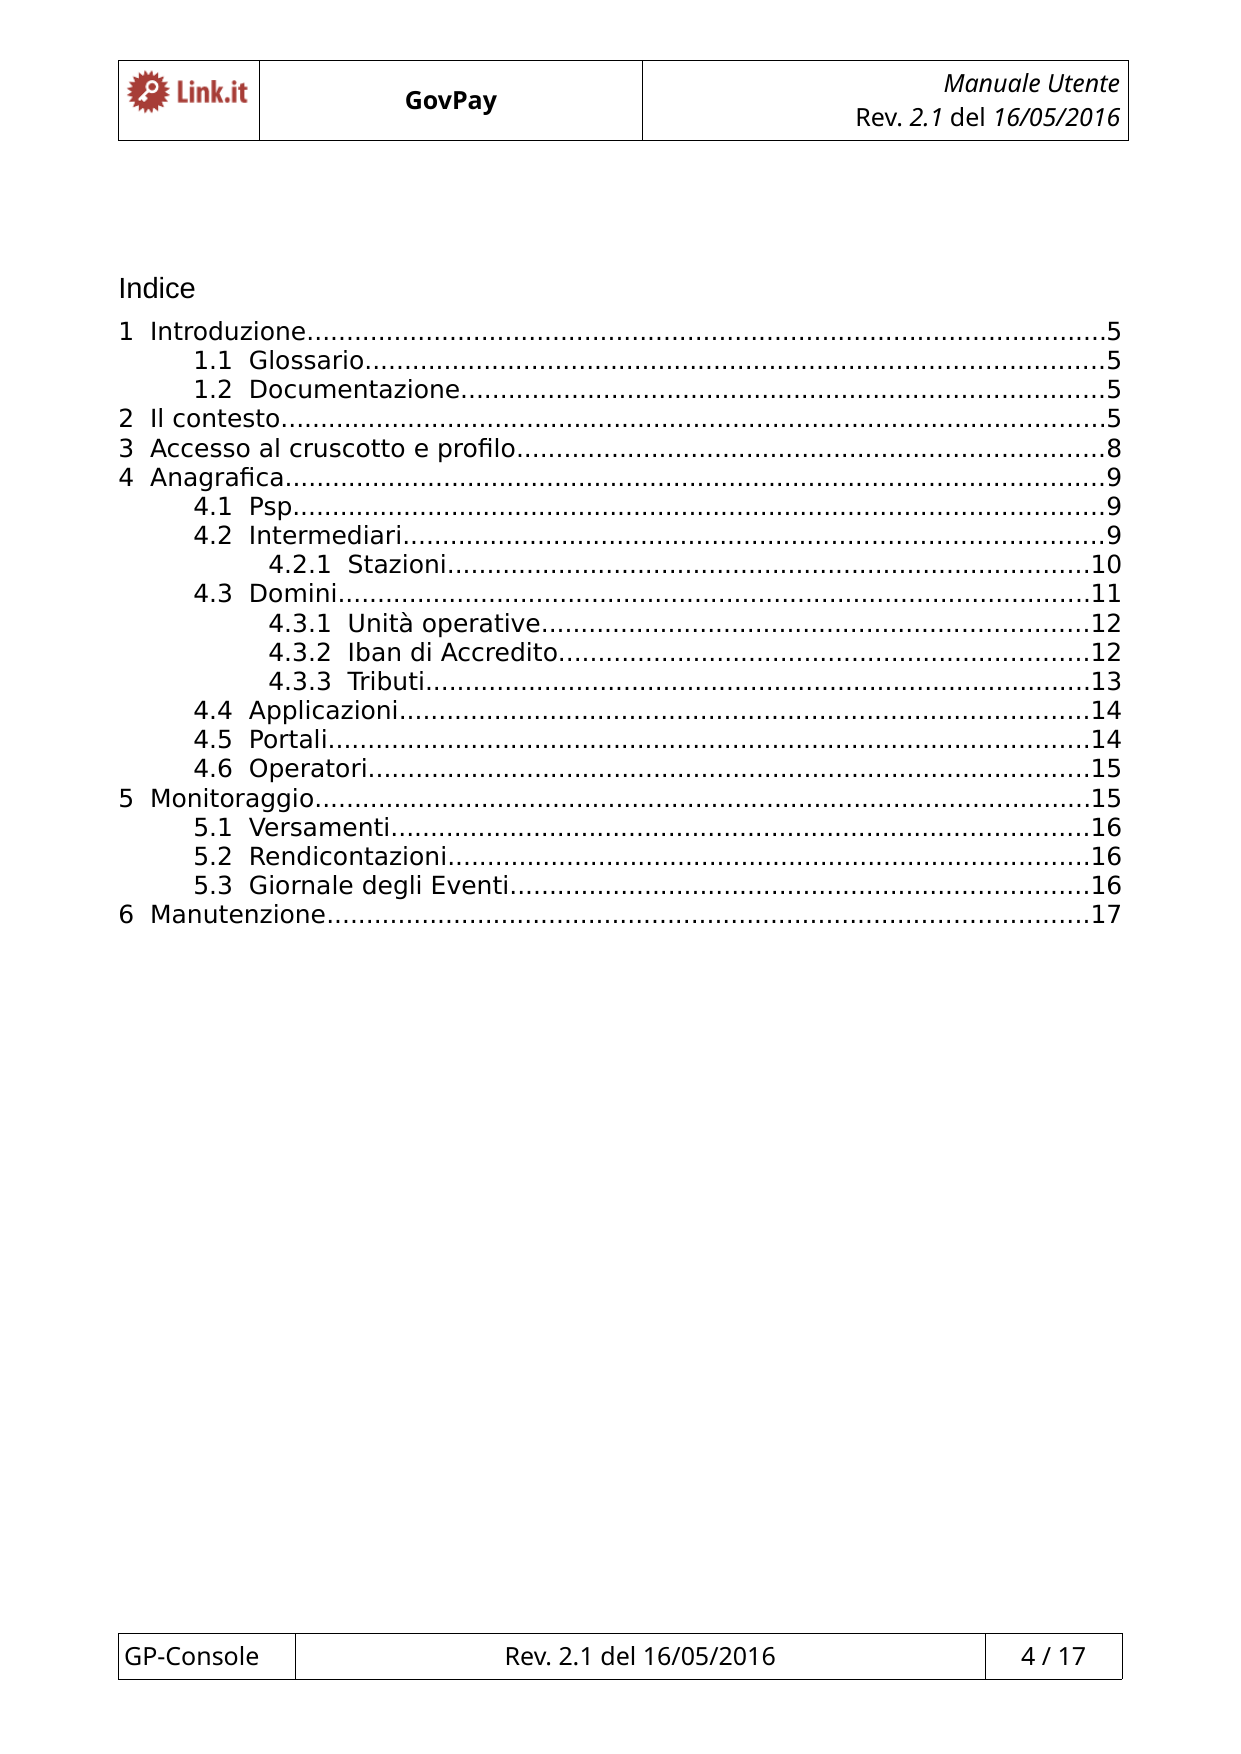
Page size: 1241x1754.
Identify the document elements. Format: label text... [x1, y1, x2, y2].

subtitle Indice [118, 271, 1122, 304]
text 4.3.3 Tributi 13 [268, 667, 1122, 696]
text 4.2.1 Stazioni 10 [268, 550, 1122, 579]
text 5.1 Versamenti 16 [193, 813, 1122, 842]
text 1.1 Glossario 5 [193, 346, 1122, 375]
text 4.3 Domini 11 [193, 579, 1122, 609]
text 2 Il contesto 5 [118, 404, 1122, 434]
text 6 Manutenzione 17 [118, 900, 1122, 929]
text 1 Introduzione 5 [118, 317, 1122, 346]
text 4.3.2 Iban di Accredito 12 [268, 638, 1122, 667]
text 4.3.1 Unità operative 12 [268, 609, 1122, 638]
text 4.2 Intermediari 9 [193, 521, 1122, 550]
text 1.2 Documentazione 5 [193, 375, 1122, 404]
text 4.4 Applicazioni 14 [193, 696, 1122, 725]
text 3 Accesso al cruscotto e profilo 8 [118, 434, 1122, 463]
text 4.1 Psp 9 [193, 492, 1122, 521]
text 5.2 Rendicontazioni 16 [193, 842, 1122, 871]
text 4 Anagrafica 9 [118, 463, 1122, 492]
picture [123, 65, 254, 119]
text 4.6 Operatori 15 [193, 754, 1122, 784]
text 5 Monitoraggio 15 [118, 784, 1122, 813]
text 4.5 Portali 14 [193, 725, 1122, 754]
text 5.3 Giornale degli Eventi 16 [193, 871, 1122, 900]
